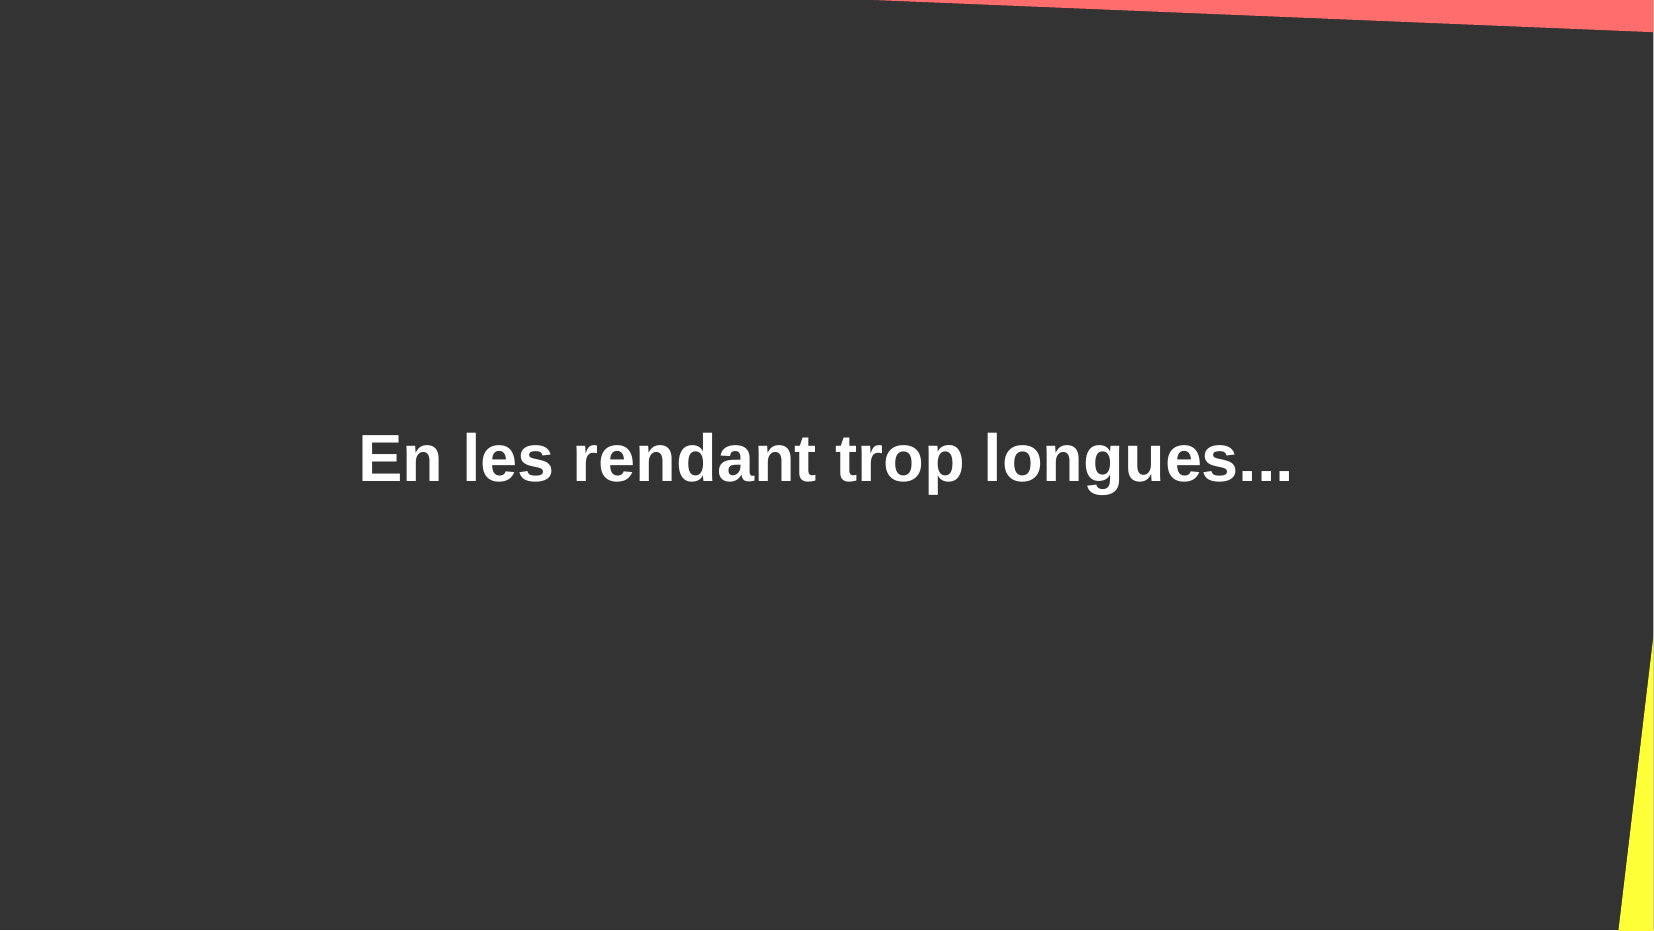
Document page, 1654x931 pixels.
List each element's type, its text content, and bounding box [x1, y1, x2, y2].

title En les rendant trop longues... [31, 420, 1622, 510]
text_box [873, 0, 1654, 33]
text_box [1618, 631, 1654, 931]
